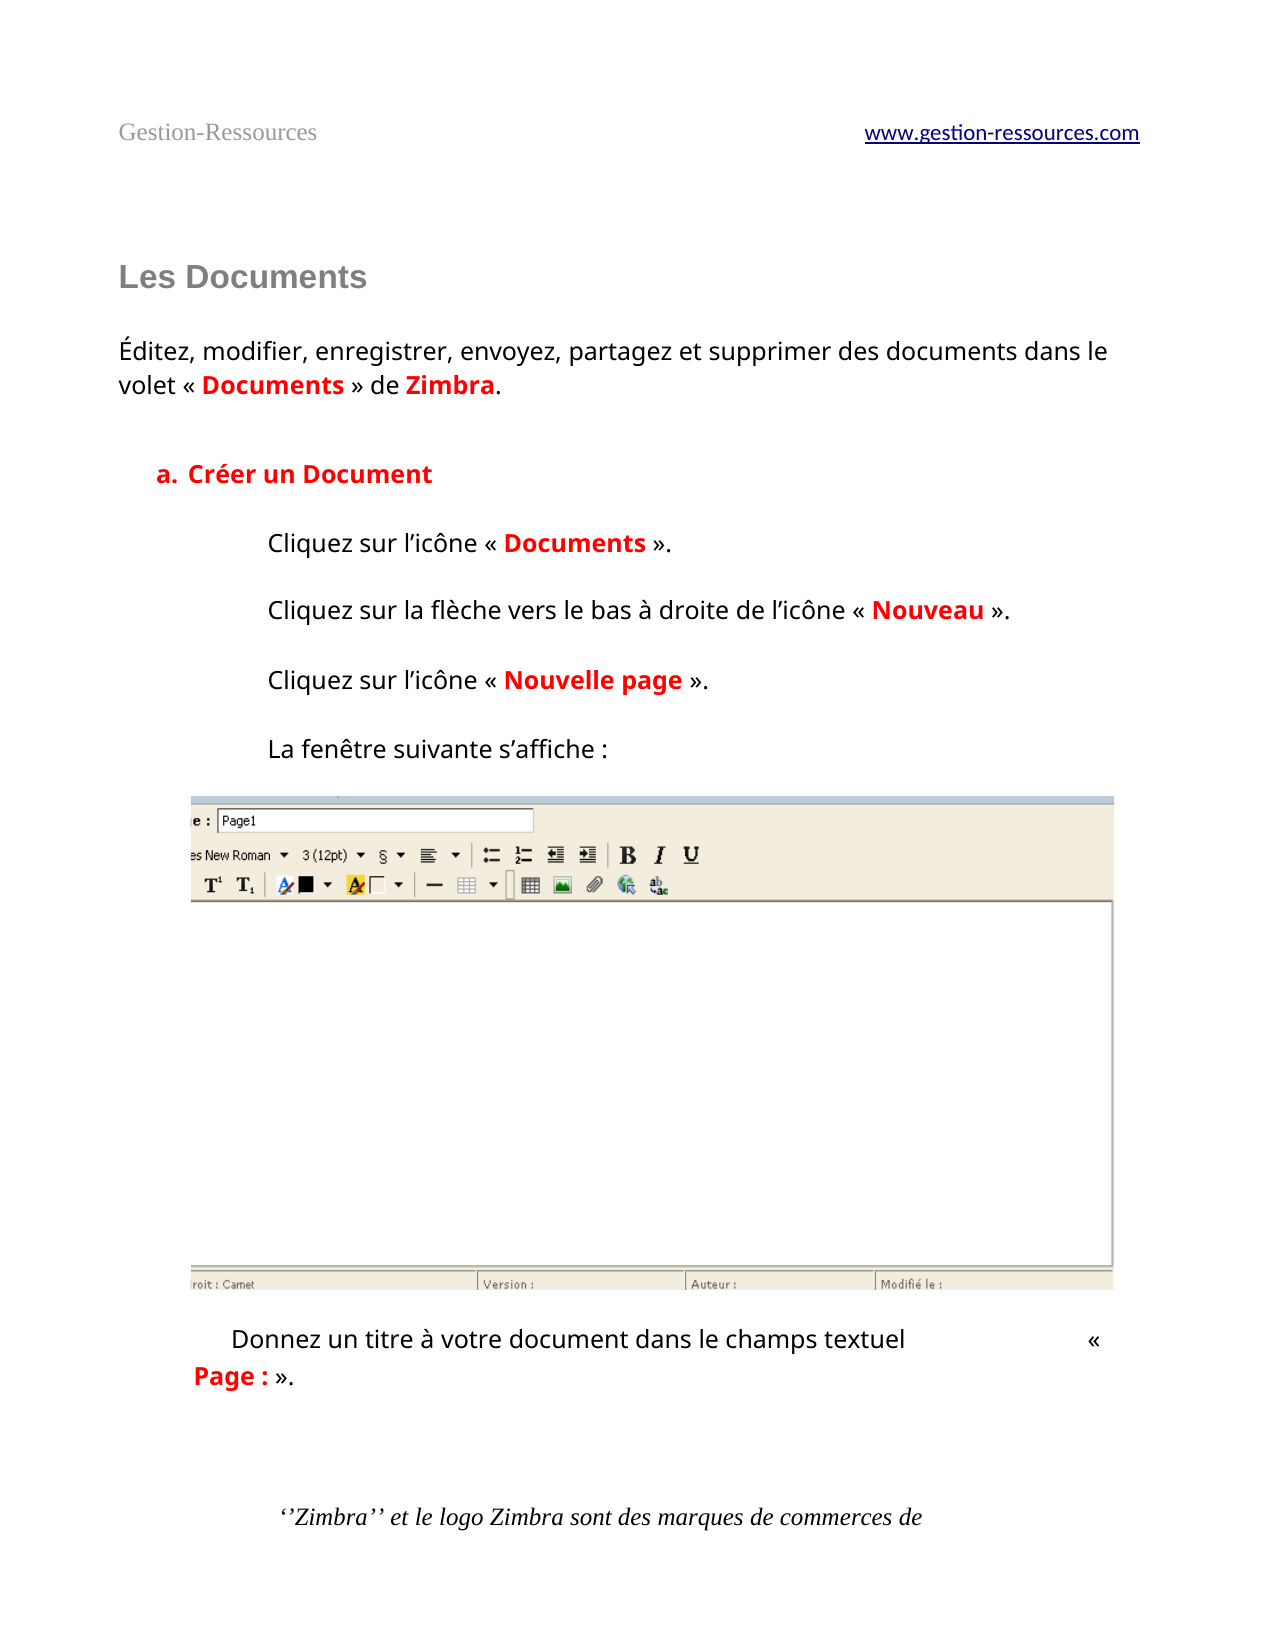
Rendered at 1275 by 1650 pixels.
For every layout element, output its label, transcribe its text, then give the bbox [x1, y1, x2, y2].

text Éditez, modifier, enregistrer, envoyez, partagez et supprimer des documents dans le volet « Documents » de Zimbra. [118, 333, 1155, 401]
text Cliquez sur l’icône « Documents ». [267, 526, 1171, 560]
text Cliquez sur la flèche vers le bas à droite de l’icône « Nouveau ». Cliquez sur l’icône « Nouvelle page ». [267, 592, 1096, 697]
text Donnez un titre à votre document dans le champs textuel « [231, 1322, 1171, 1356]
text La fenêtre suivante s’affiche : [267, 733, 1171, 763]
text a. Créer un Document [156, 457, 1171, 491]
text Les Documents [118, 257, 1171, 296]
text Page : ». [193, 1358, 1171, 1393]
